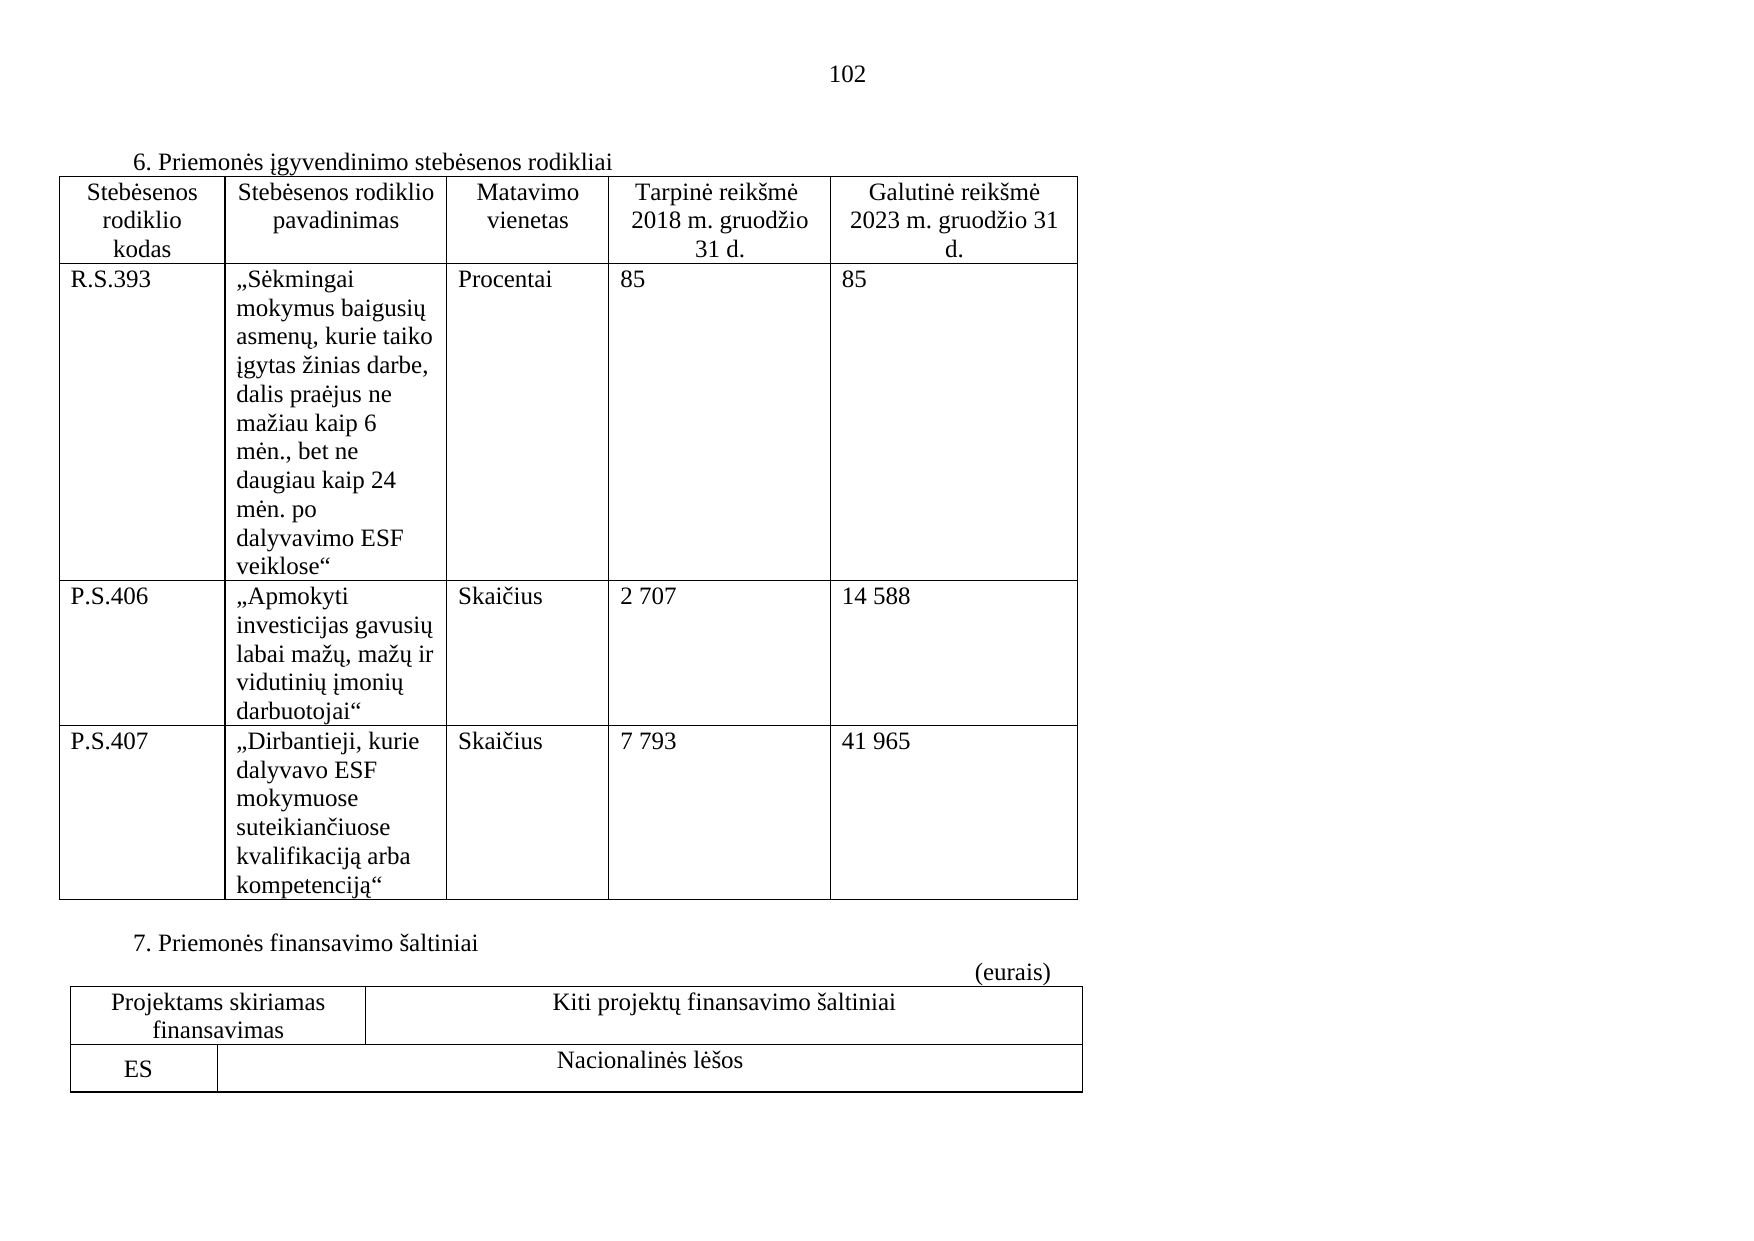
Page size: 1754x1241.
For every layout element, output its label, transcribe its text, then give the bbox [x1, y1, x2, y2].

table_header Matavimo vienetas [447, 177, 608, 263]
table_header Projektams skiriamas finansavimas [71, 987, 365, 1044]
table_cell Skaičius [447, 726, 608, 898]
table_cell „Dirbantieji, kurie dalyvavo ESF mokymuose suteikiančiuose kvalifikaciją arba kompetenciją“ [226, 726, 446, 898]
table_cell P.S.407 [60, 726, 224, 898]
table_header Tarpinė reikšmė 2018 m. gruodžio 31 d. [609, 177, 830, 263]
table_cell R.S.393 [60, 264, 224, 580]
table_cell 85 [831, 264, 1077, 580]
table_cell Skaičius [447, 581, 608, 725]
text 7. Priemonės finansavimo šaltiniai [133, 928, 1636, 957]
table_cell Procentai [447, 264, 608, 580]
table_cell ES [71, 1045, 217, 1091]
table_cell 14 588 [831, 581, 1077, 725]
table_header Stebėsenos rodiklio pavadinimas [226, 177, 446, 263]
table_cell 85 [609, 264, 830, 580]
table_cell Nacionalinės lėšos [218, 1045, 1082, 1091]
text 6. Priemonės įgyvendinimo stebėsenos rodikliai [59, 147, 1636, 176]
table_header Kiti projektų finansavimo šaltiniai [366, 987, 1082, 1044]
text (eurais) [59, 957, 1636, 986]
table_cell 41 965 [831, 726, 1077, 898]
table_cell „Sėkmingai mokymus baigusių asmenų, kurie taiko įgytas žinias darbe, dalis praėjus ne mažiau kaip 6 mėn., bet ne daugiau kaip 24 mėn. po dalyvavimo ESF veiklose“ [226, 264, 446, 580]
table_cell 2 707 [609, 581, 830, 725]
table_cell „Apmokyti investicijas gavusių labai mažų, mažų ir vidutinių įmonių darbuotojai“ [226, 581, 446, 725]
table_cell 7 793 [609, 726, 830, 898]
table_header Stebėsenos rodiklio kodas [60, 177, 224, 263]
table_header Galutinė reikšmė 2023 m. gruodžio 31 d. [831, 177, 1077, 263]
table_cell P.S.406 [60, 581, 224, 725]
